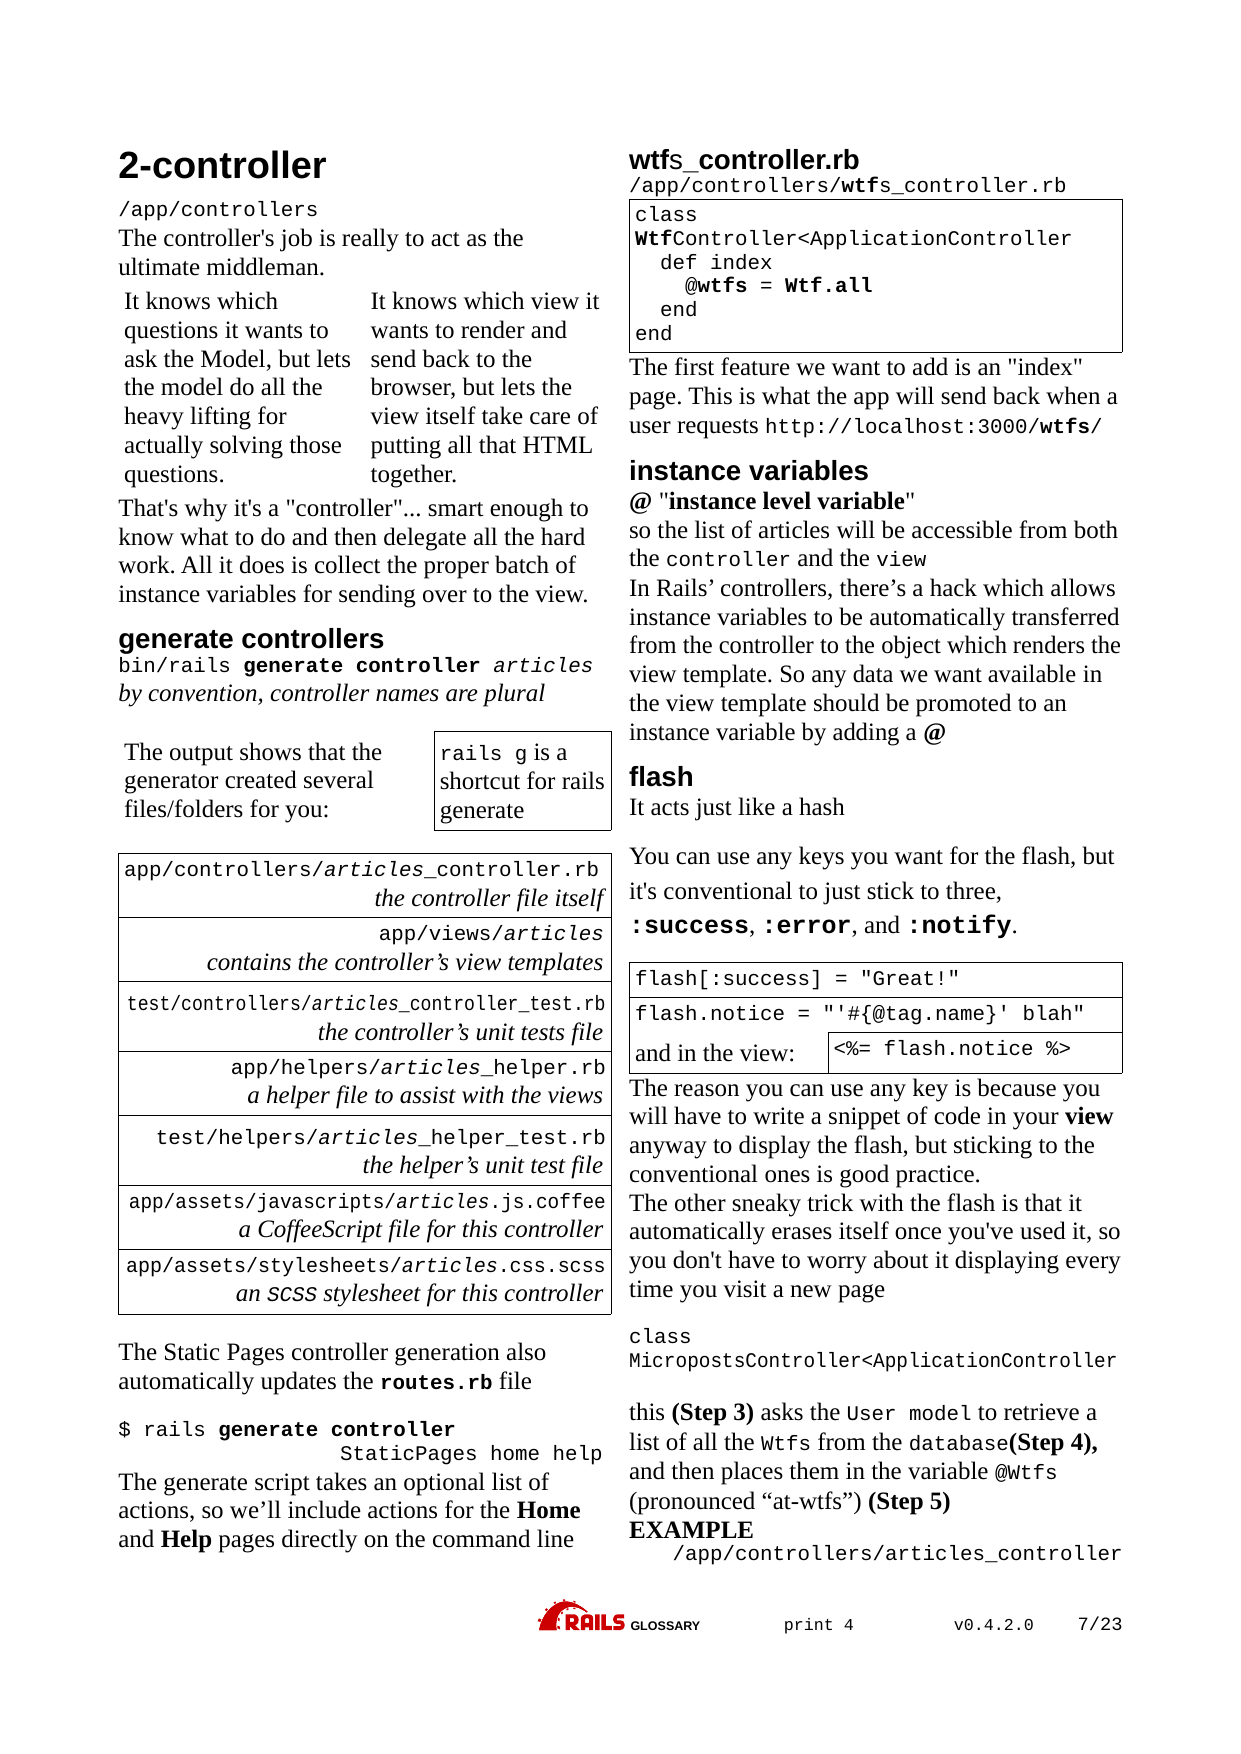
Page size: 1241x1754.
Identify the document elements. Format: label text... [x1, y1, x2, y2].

table_cell app/assets/stylesheets/articles.css.scss an SCSS stylesheet for this controller [119, 1250, 611, 1314]
text $ rails generate controller [118, 1419, 611, 1443]
text instance variable by adding a @ [629, 717, 1122, 746]
subtitle generate controllers [118, 623, 611, 655]
subtitle 2-controller [118, 143, 611, 187]
text /app/controllers/wtfs_controller.rb [629, 175, 1122, 199]
text In Rails’ controllers, there’s a hack which allows instance variables to be automatically transferred from the controller to the object which renders the view template. So any data we want available in the view template should be promoted to an [629, 573, 1122, 717]
table_header class WtfController<ApplicationController def index @wtfs = Wtf.all end end [630, 200, 1122, 352]
text by convention, controller names are plural [118, 678, 611, 707]
table_header The output shows that the generator created several files/folders for you: [118, 731, 434, 829]
table_cell test/helpers/articles_helper_test.rb the helper’s unit test file [119, 1116, 611, 1185]
text The Static Pages controller generation also automatically updates the routes.rb file [118, 1337, 611, 1396]
text It acts just like a hash [629, 792, 1122, 821]
text The first feature we want to add is an "index" page. This is what the app will send back when a user requests http://localhost:3000/wtfs/ [629, 353, 1122, 439]
text The controller's job is really to act as the ultimate middleman. [118, 223, 611, 280]
text The other sneaky trick with the flash is that it automatically erases itself once you've used it, so you don't have to worry about it displaying every time you visit a new page [629, 1188, 1122, 1303]
text so the list of articles will be accessible from both the controller and the view [629, 515, 1122, 573]
text class MicropostsController<ApplicationController [629, 1326, 1122, 1373]
text @ "instance level variable" [629, 486, 1122, 515]
text That's why it's a "controller"... smart enough to know what to do and then delegate all the hard work. All it does is collect the proper batch of instance variables for sending over to the view. [118, 493, 611, 608]
table_cell app/assets/javascripts/articles.js.coffee a CoffeeScript file for this controller [119, 1186, 611, 1249]
text You can use any keys you want for the flash, but it's conventional to just stick to three, :success, :error, and :notify. [629, 841, 1122, 941]
table_cell and in the view: [630, 1032, 828, 1072]
text EXAMPLE [629, 1515, 1122, 1543]
subtitle flash [629, 760, 1122, 792]
text /app/controllers/articles_controller [629, 1543, 1122, 1567]
table_header flash[:success] = "Great!" [630, 963, 1122, 997]
table_header rails g is a shortcut for rails generate [435, 732, 611, 829]
text StaticPages home help [118, 1443, 611, 1467]
text bin/rails generate controller articles [118, 655, 611, 678]
table_header It knows which questions it wants to ask the Model, but lets the model do all the heavy lifting for actually solving those questions. [118, 280, 364, 493]
text The generate script takes an optional list of actions, so we’ll include actions for the Home and Help pages directly on the command line [118, 1467, 611, 1553]
table_cell flash.notice = "'#{@tag.name}' blah" [630, 998, 1122, 1032]
text The reason you can use any key is because you will have to write a snippet of code in your view anyway to display the flash, but sticking to the conventional ones is good practice. [629, 1074, 1122, 1188]
table_cell app/views/articles contains the controller’s view templates [119, 918, 611, 981]
table_header It knows which view it wants to render and send back to the browser, but lets the view itself take care of putting all that HTML together. [365, 280, 611, 493]
text /app/controllers [118, 199, 611, 223]
subtitle wtfs_controller.rb [629, 143, 1122, 175]
subtitle instance variables [629, 454, 1122, 486]
table_cell app/helpers/articles_helper.rb a helper file to assist with the views [119, 1052, 611, 1115]
text this (Step 3) asks the User model to retrieve a list of all the Wtfs from the database(Step 4), and then places them in the variable @Wtfs (pronounced “at-wtfs”) (Step 5) [629, 1397, 1122, 1515]
table_cell <%= flash.notice %> [829, 1033, 1122, 1072]
table_header app/controllers/articles_controller.rb the controller file itself [119, 854, 611, 917]
table_cell test/controllers/articles_controller_test.rb the controller’s unit tests file [119, 982, 611, 1051]
